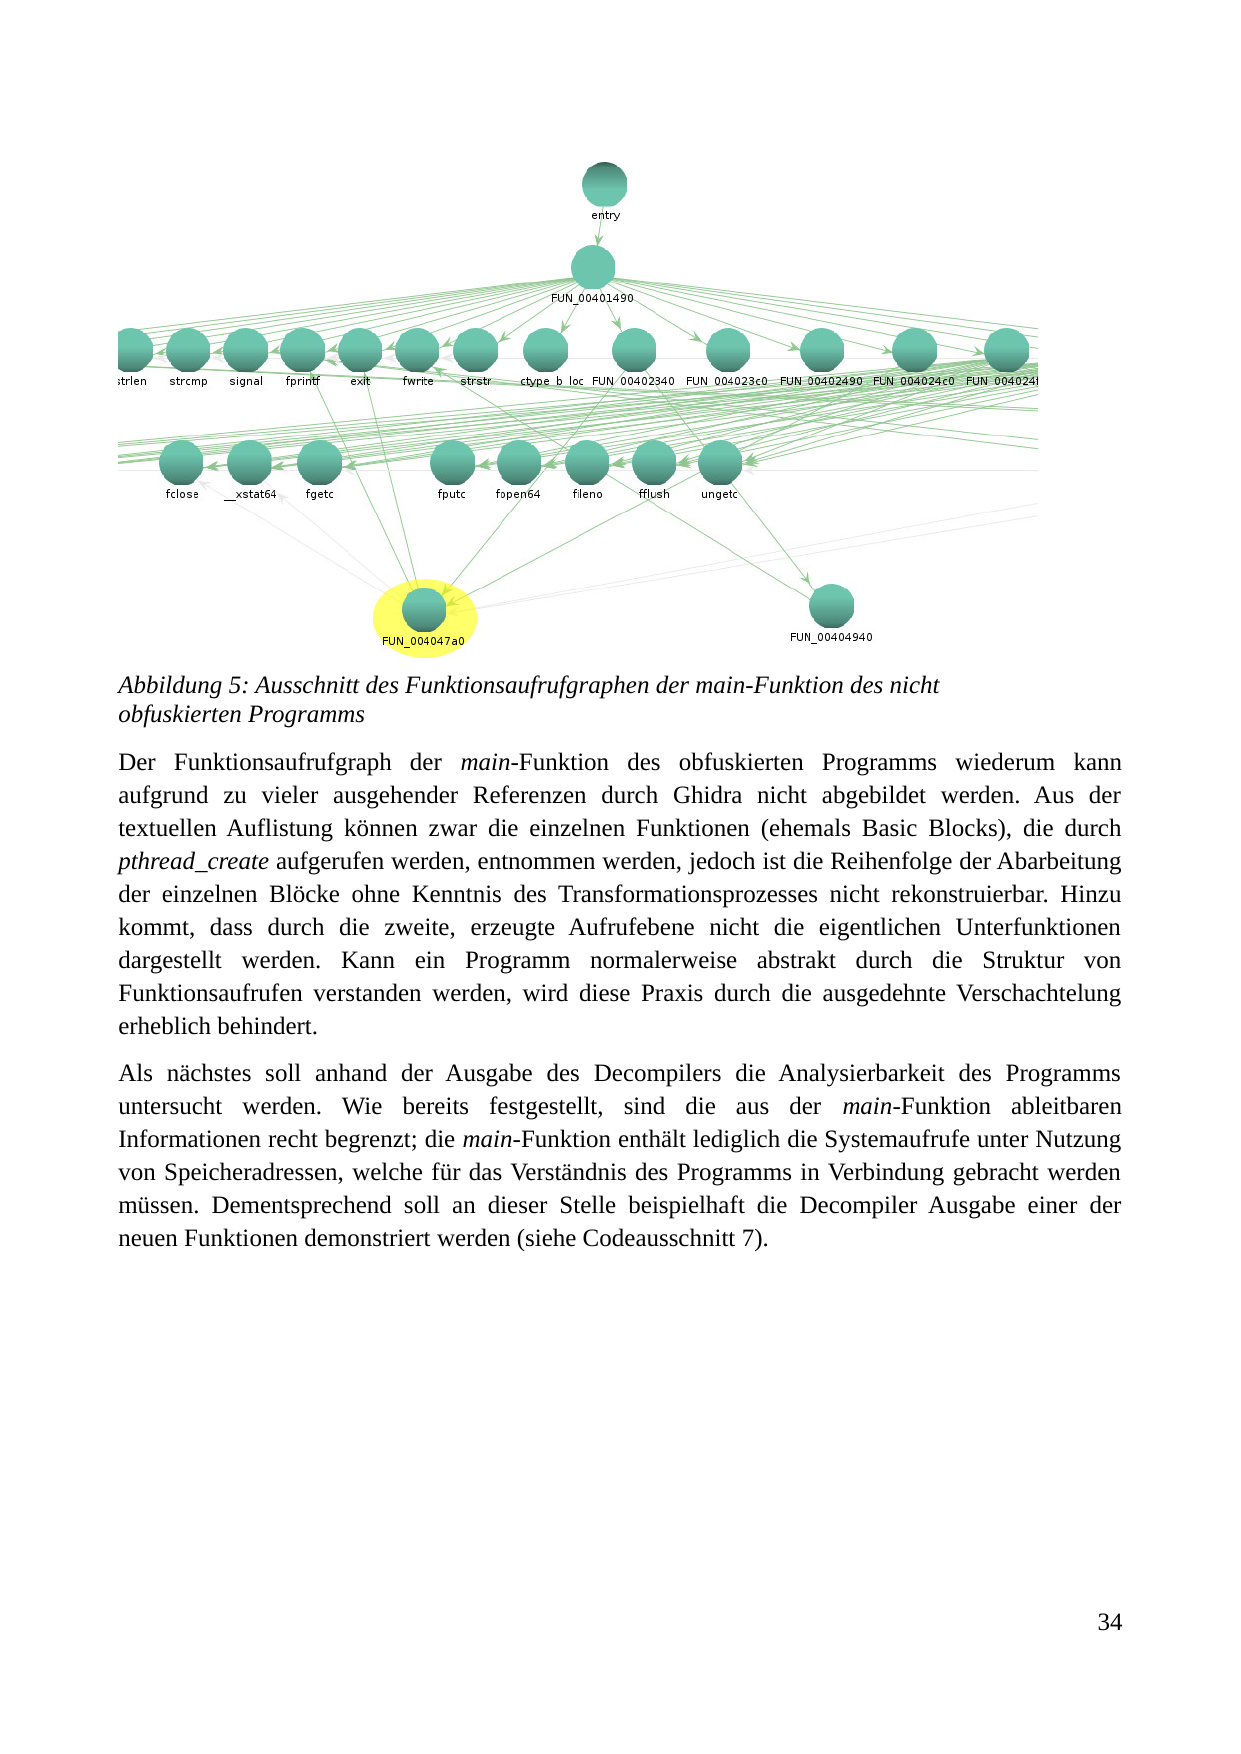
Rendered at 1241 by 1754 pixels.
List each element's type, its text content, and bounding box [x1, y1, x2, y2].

text Der Funktionsaufrufgraph der main-Funktion des obfuskierten Programms wiederum kann aufgrund zu vieler ausgehender Referenzen durch Ghidra nicht abgebildet werden. Aus der textuellen Auflistung können zwar die einzelnen Funktionen (ehemals Basic Blocks), die durch pthread_create aufgerufen werden, entnommen werden, jedoch ist die Reihenfolge der Abarbeitung der einzelnen Blöcke ohne Kenntnis des Transformationsprozesses nicht rekonstruierbar. Hinzu kommt, dass durch die zweite, erzeugte Aufrufebene nicht die eigentlichen Unterfunktionen dargestellt werden. Kann ein Programm normalerweise abstrakt durch die Struktur von Funktionsaufrufen verstanden werden, wird diese Praxis durch die ausgedehnte Verschachtelung erheblich behindert. [118, 747, 1122, 1039]
text Abbildung 5: Ausschnitt des Funktionsaufrufgraphen der main-Funktion des nicht obfuskierten Programms [118, 665, 1038, 728]
picture [118, 130, 1039, 665]
text Als nächstes soll anhand der Ausgabe des Decompilers die Analysierbarkeit des Programms untersucht werden. Wie bereits festgestellt, sind die aus der main-Funktion ableitbaren Informationen recht begrenzt; die main-Funktion enthält lediglich die Systemaufrufe unter Nutzung von Speicheradressen, welche für das Verständnis des Programms in Verbindung gebracht werden müssen. Dementsprechend soll an dieser Stelle beispielhaft die Decompiler Ausgabe einer der neuen Funktionen demonstriert werden (siehe Codeausschnitt 7). [118, 1058, 1122, 1252]
